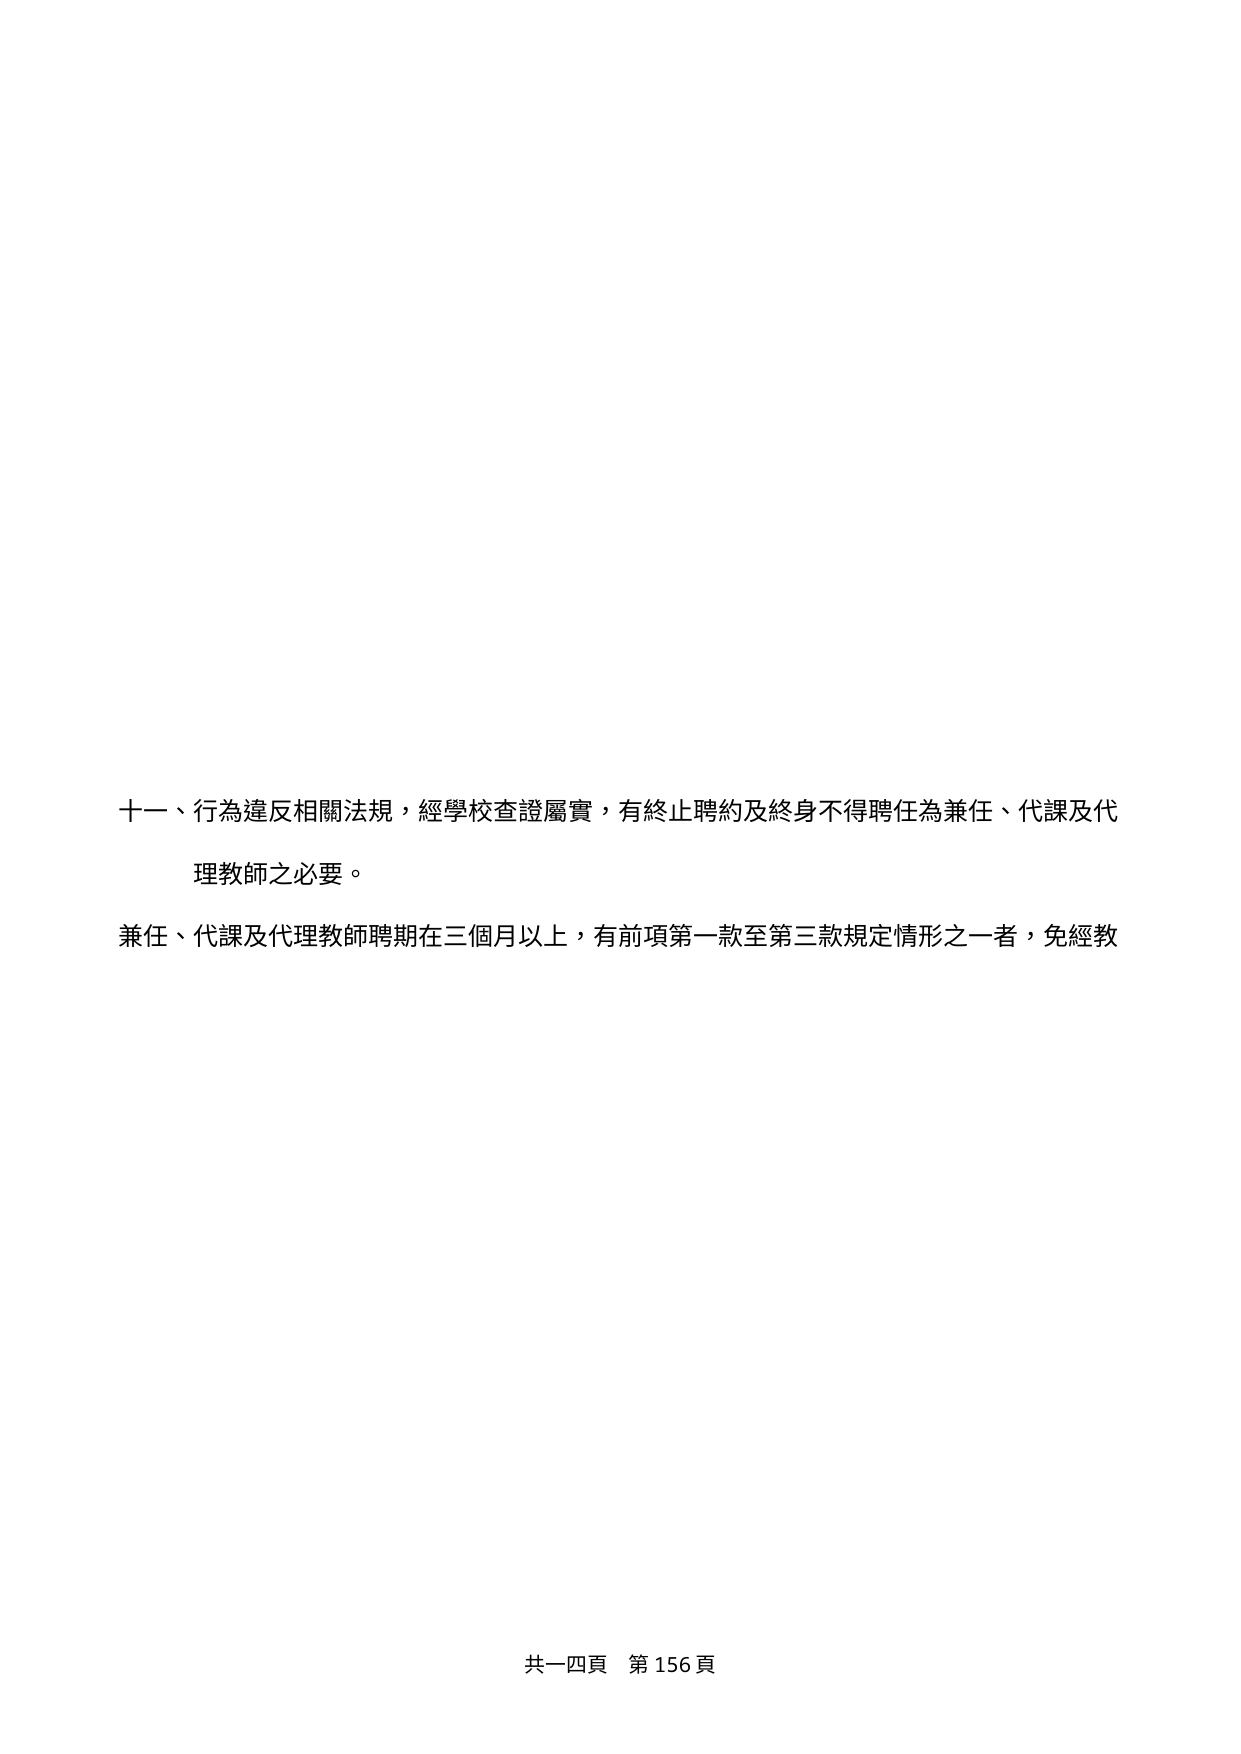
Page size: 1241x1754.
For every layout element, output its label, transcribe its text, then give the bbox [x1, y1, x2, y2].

text 兼任、代課及代理教師聘期在三個月以上，有前項第一款至第三款規定情形之一者，免經教 [118, 893, 1122, 956]
text 十一、行為違反相關法規，經學校查證屬實，有終止聘約及終身不得聘任為兼任、代課及代理教師之必要。 [118, 768, 1122, 893]
